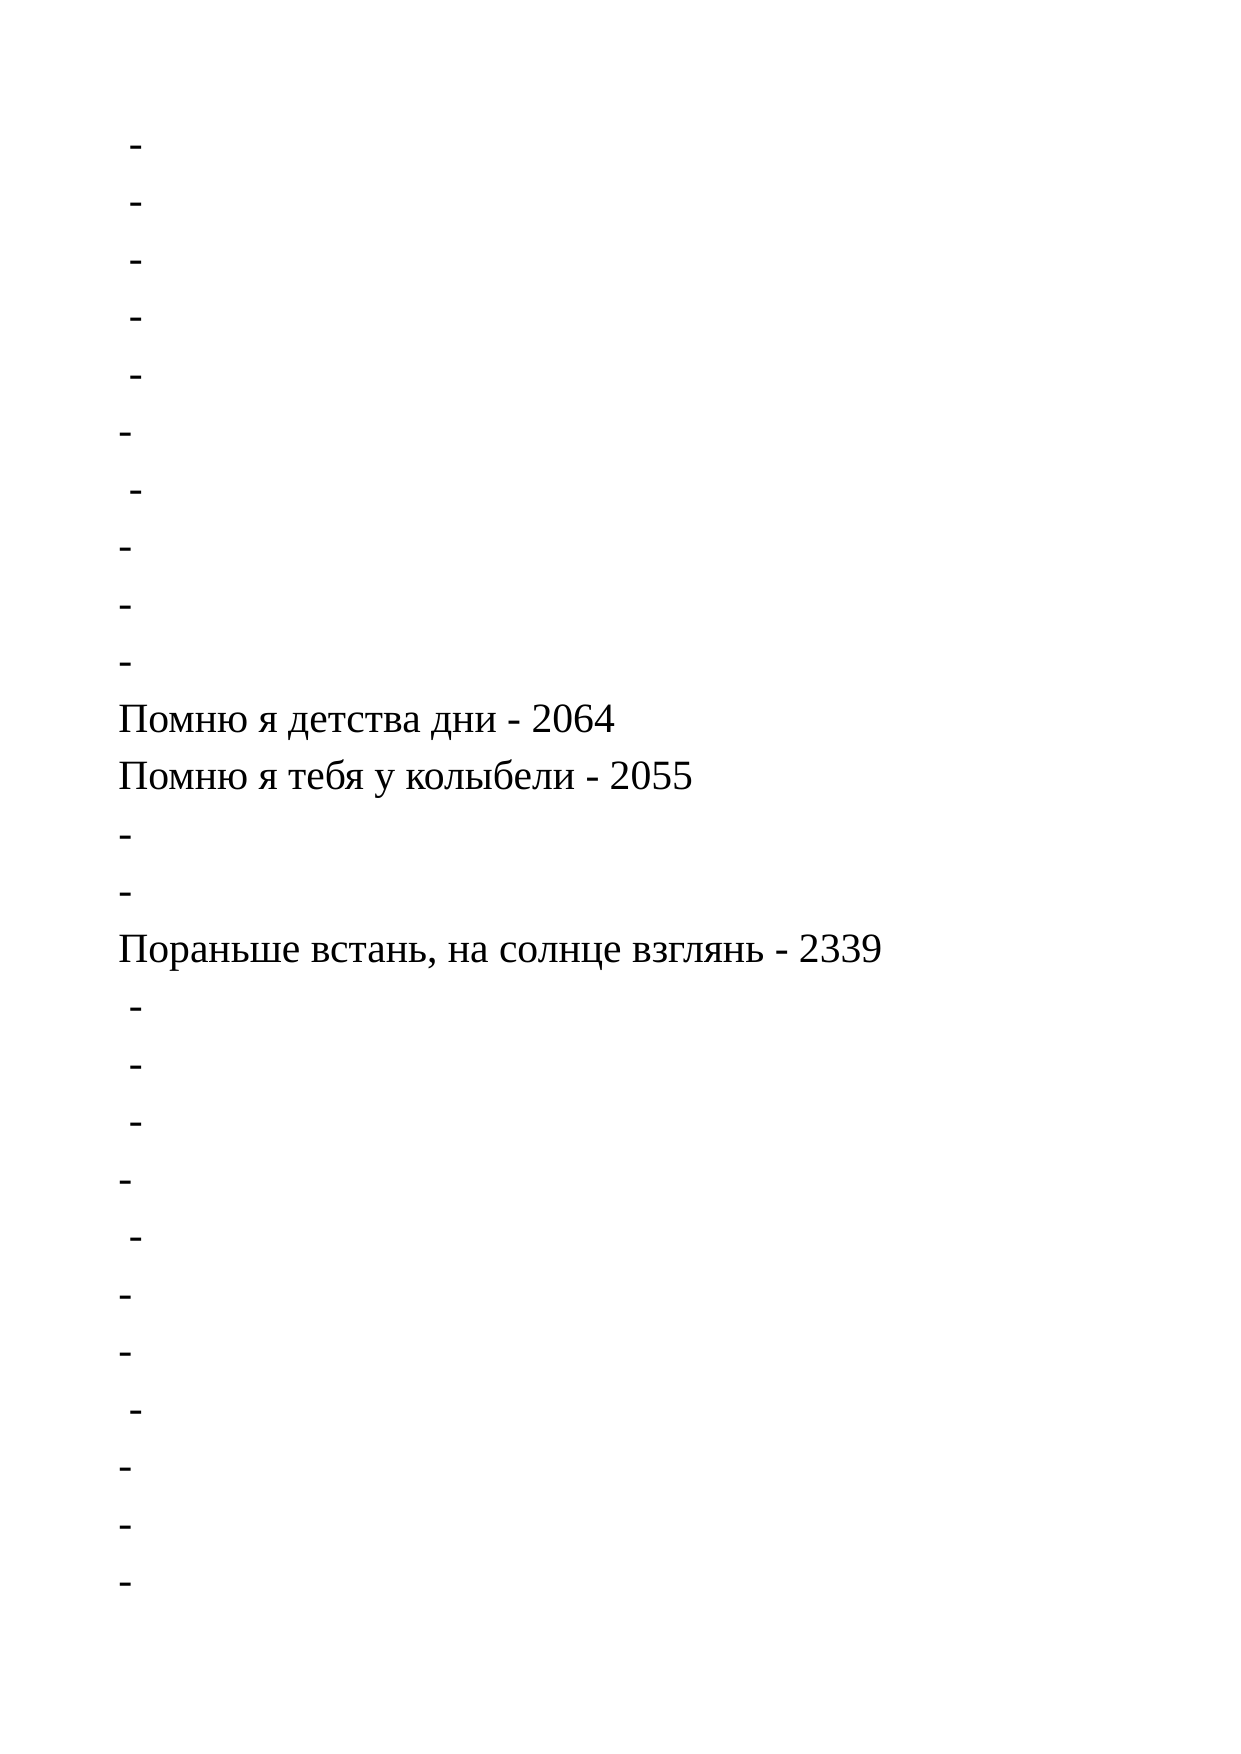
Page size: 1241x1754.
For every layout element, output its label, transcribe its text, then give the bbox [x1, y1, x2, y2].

text - - - - - - - - - - - - - Помню я детства дни - 2064 Помню я тебя у колыбели - 2055 - - Пораньше встань, на солнце взглянь - 2339 [118, 118, 1122, 1603]
